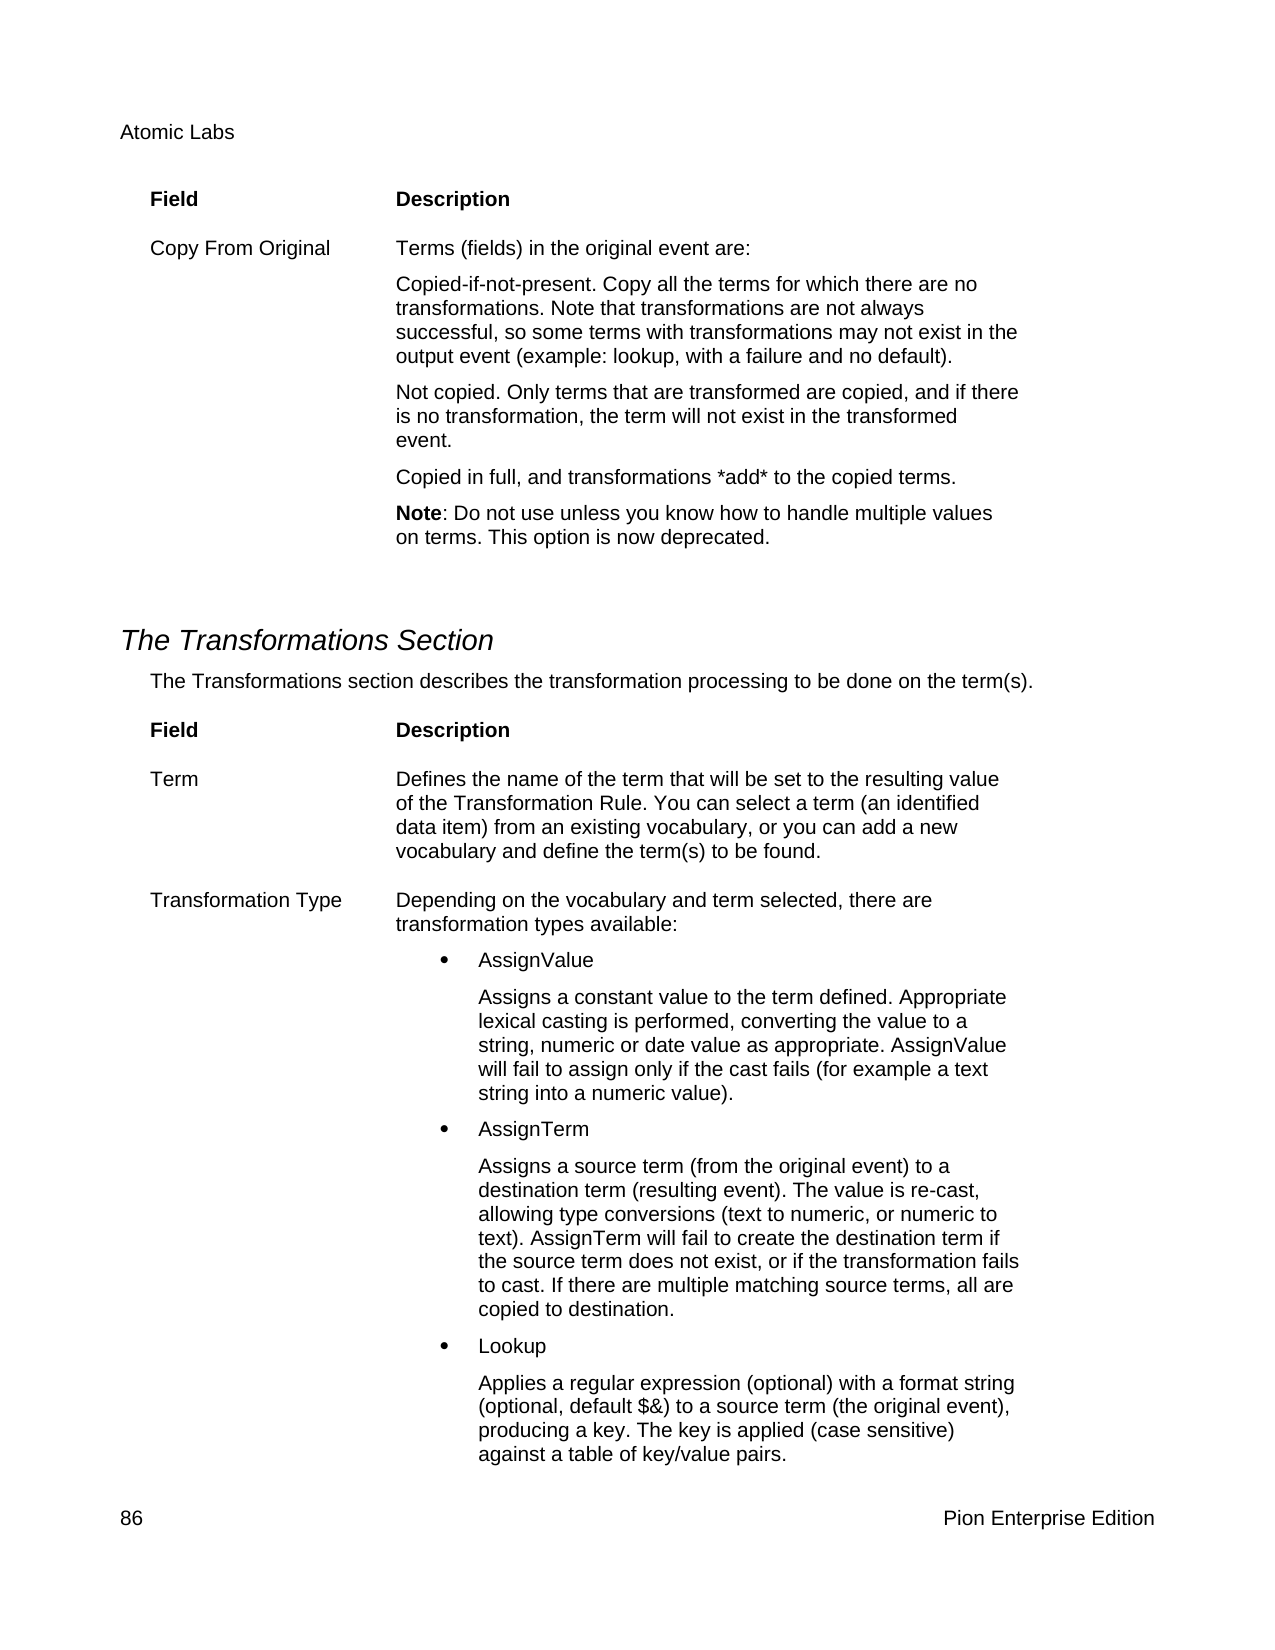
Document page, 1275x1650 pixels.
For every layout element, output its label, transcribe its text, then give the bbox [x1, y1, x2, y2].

table_header Description [354, 174, 1031, 223]
table_cell Copy From Original [109, 223, 354, 561]
table_header Field [109, 174, 354, 223]
text The Transformations section describes the transformation processing to be done on the term(s). [150, 669, 1155, 693]
table_cell Defines the name of the term that will be set to the resulting value of the Transformation Rule. You can select a term (an identified data item) from an existing vocabulary, or you can add a new vocabulary and define the term(s) to be found. [354, 754, 1031, 875]
table_cell Term [109, 754, 354, 875]
subtitle The Transformations Section [120, 623, 1155, 656]
table_cell Depending on the vocabulary and term selected, there are transformation types available: AssignValue Assigns a constant value to the term defined. Appropriate lexical casting is performed, converting the value to a string, numeric or date value as appropriate. AssignValue will fail to assign only if the cast fails (for example a text string into a numeric value). AssignTerm Assigns a source term (from the original event) to a destination term (resulting event). The value is re-cast, allowing type conversions (text to numeric, or numeric to text). AssignTerm will fail to create the destination term if the source term does not exist, or if the transformation fails to cast. If there are multiple matching source terms, all are copied to destination. Lookup Applies a regular expression (optional) with a format string (optional, default $&) to a source term (the original event), producing a key. The key is applied (case sensitive) against a table of key/value pairs. [354, 875, 1031, 1479]
table_header Field [109, 705, 354, 754]
table_cell Terms (fields) in the original event are: Copied-if-not-present. Copy all the terms for which there are no transformations. Note that transformations are not always successful, so some terms with transformations may not exist in the output event (example: lookup, with a failure and no default). Not copied. Only terms that are transformed are copied, and if there is no transformation, the term will not exist in the transformed event. Copied in full, and transformations *add* to the copied terms. Note: Do not use unless you know how to handle multiple values on terms. This option is now deprecated. [354, 223, 1031, 561]
table_header Description [354, 705, 1031, 754]
table_cell Transformation Type [109, 875, 354, 1479]
